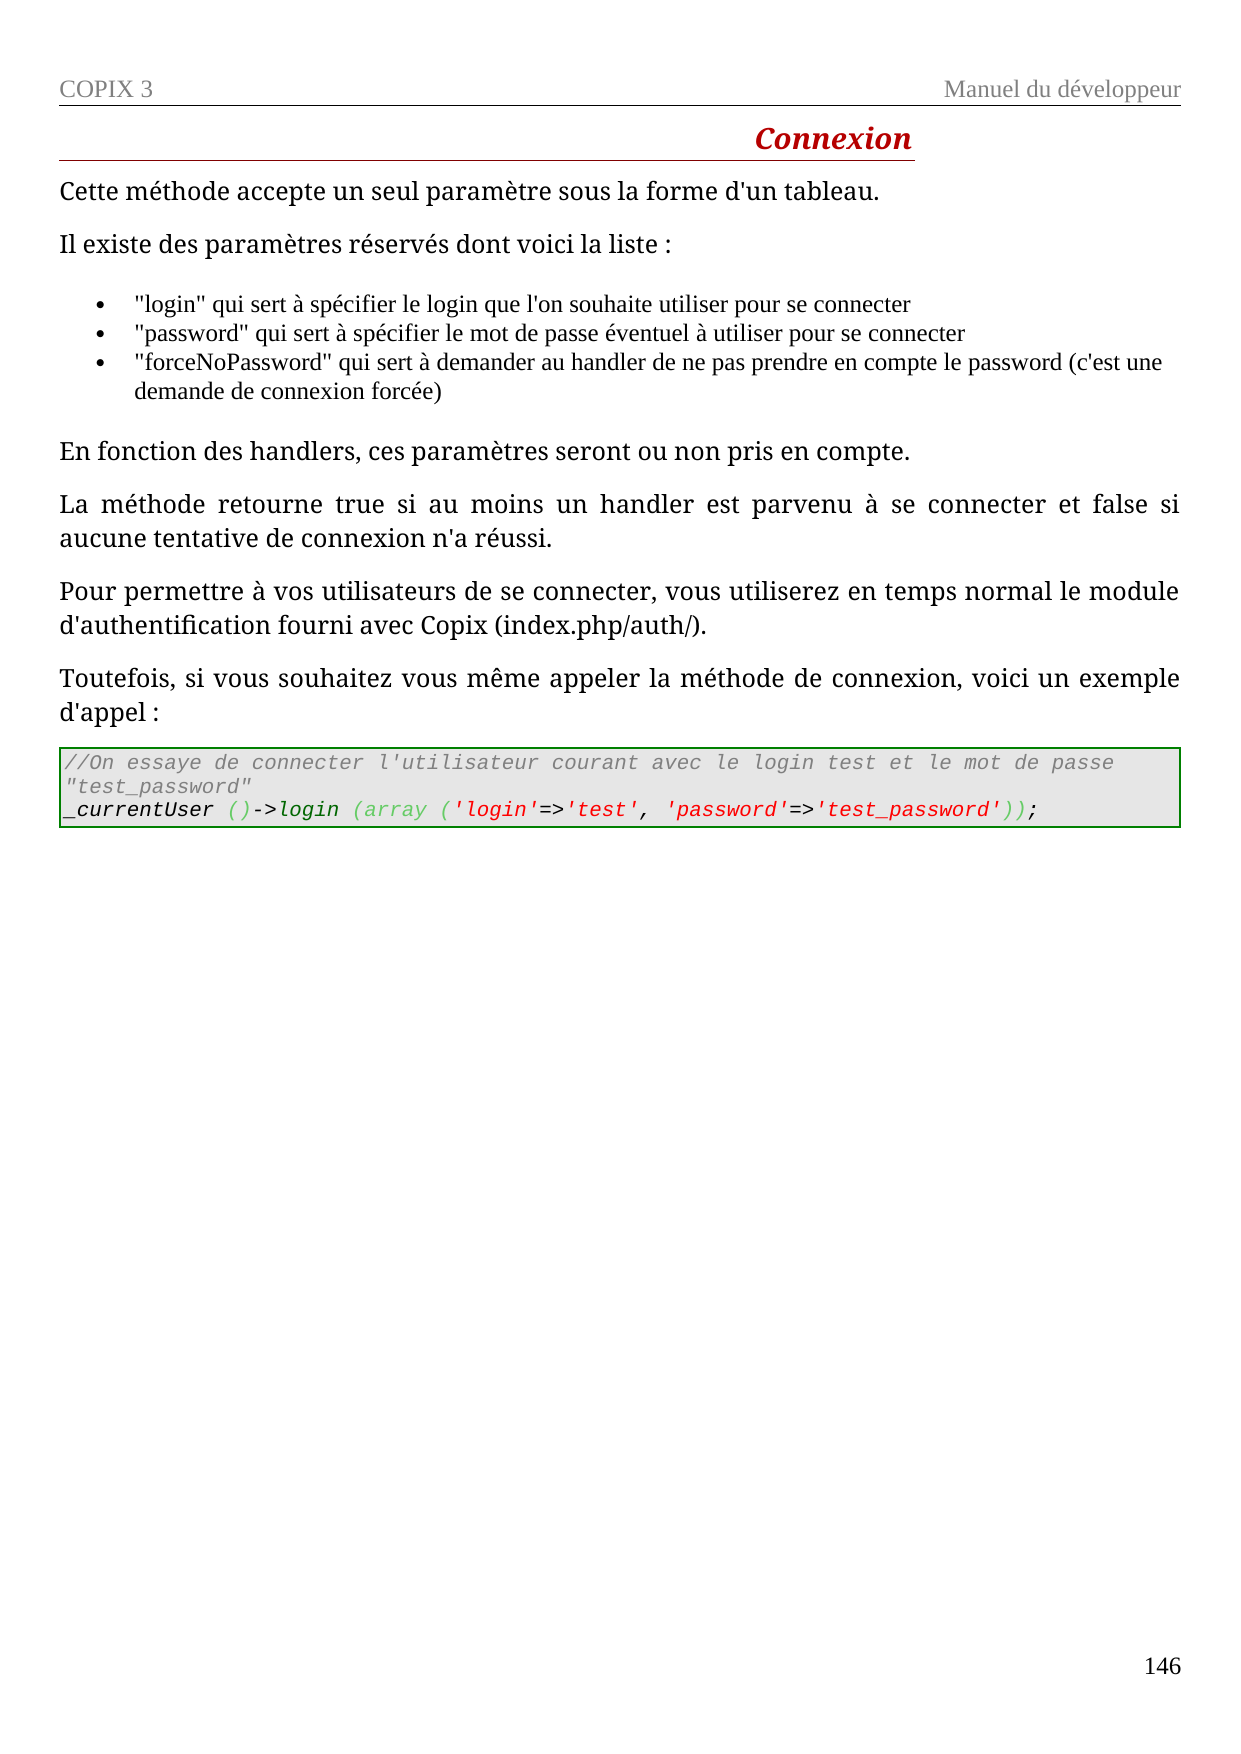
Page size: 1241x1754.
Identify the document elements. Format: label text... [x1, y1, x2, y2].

list "password" qui sert à spécifier le mot de passe éventuel à utiliser pour se connecter [97, 318, 1181, 347]
subtitle Connexion [59, 118, 915, 160]
text //On essaye de connecter l'utilisateur courant avec le login test et le mot de passe "test_password" [61, 749, 1179, 794]
list "login" qui sert à spécifier le login que l'on souhaite utiliser pour se connecter [97, 289, 1181, 318]
text _currentUser ()->login (array ('login'=>'test', 'password'=>'test_password')); [61, 794, 1179, 826]
text Il existe des paramètres réservés dont voici la liste : [59, 226, 1181, 260]
text La méthode retourne true si au moins un handler est parvenu à se connecter et false si aucune tentative de connexion n'a réussi. [59, 486, 1181, 554]
text Pour permettre à vos utilisateurs de se connecter, vous utiliserez en temps normal le module d'authentification fourni avec Copix (index.php/auth/). [59, 573, 1181, 641]
text Toutefois, si vous souhaitez vous même appeler la méthode de connexion, voici un exemple d'appel : [59, 660, 1181, 728]
text En fonction des handlers, ces paramètres seront ou non pris en compte. [59, 434, 1181, 468]
list "forceNoPassword" qui sert à demander au handler de ne pas prendre en compte le password (c'est une demande de connexion forcée) [97, 347, 1181, 404]
text Cette méthode accepte un seul paramètre sous la forme d'un tableau. [59, 173, 1181, 207]
